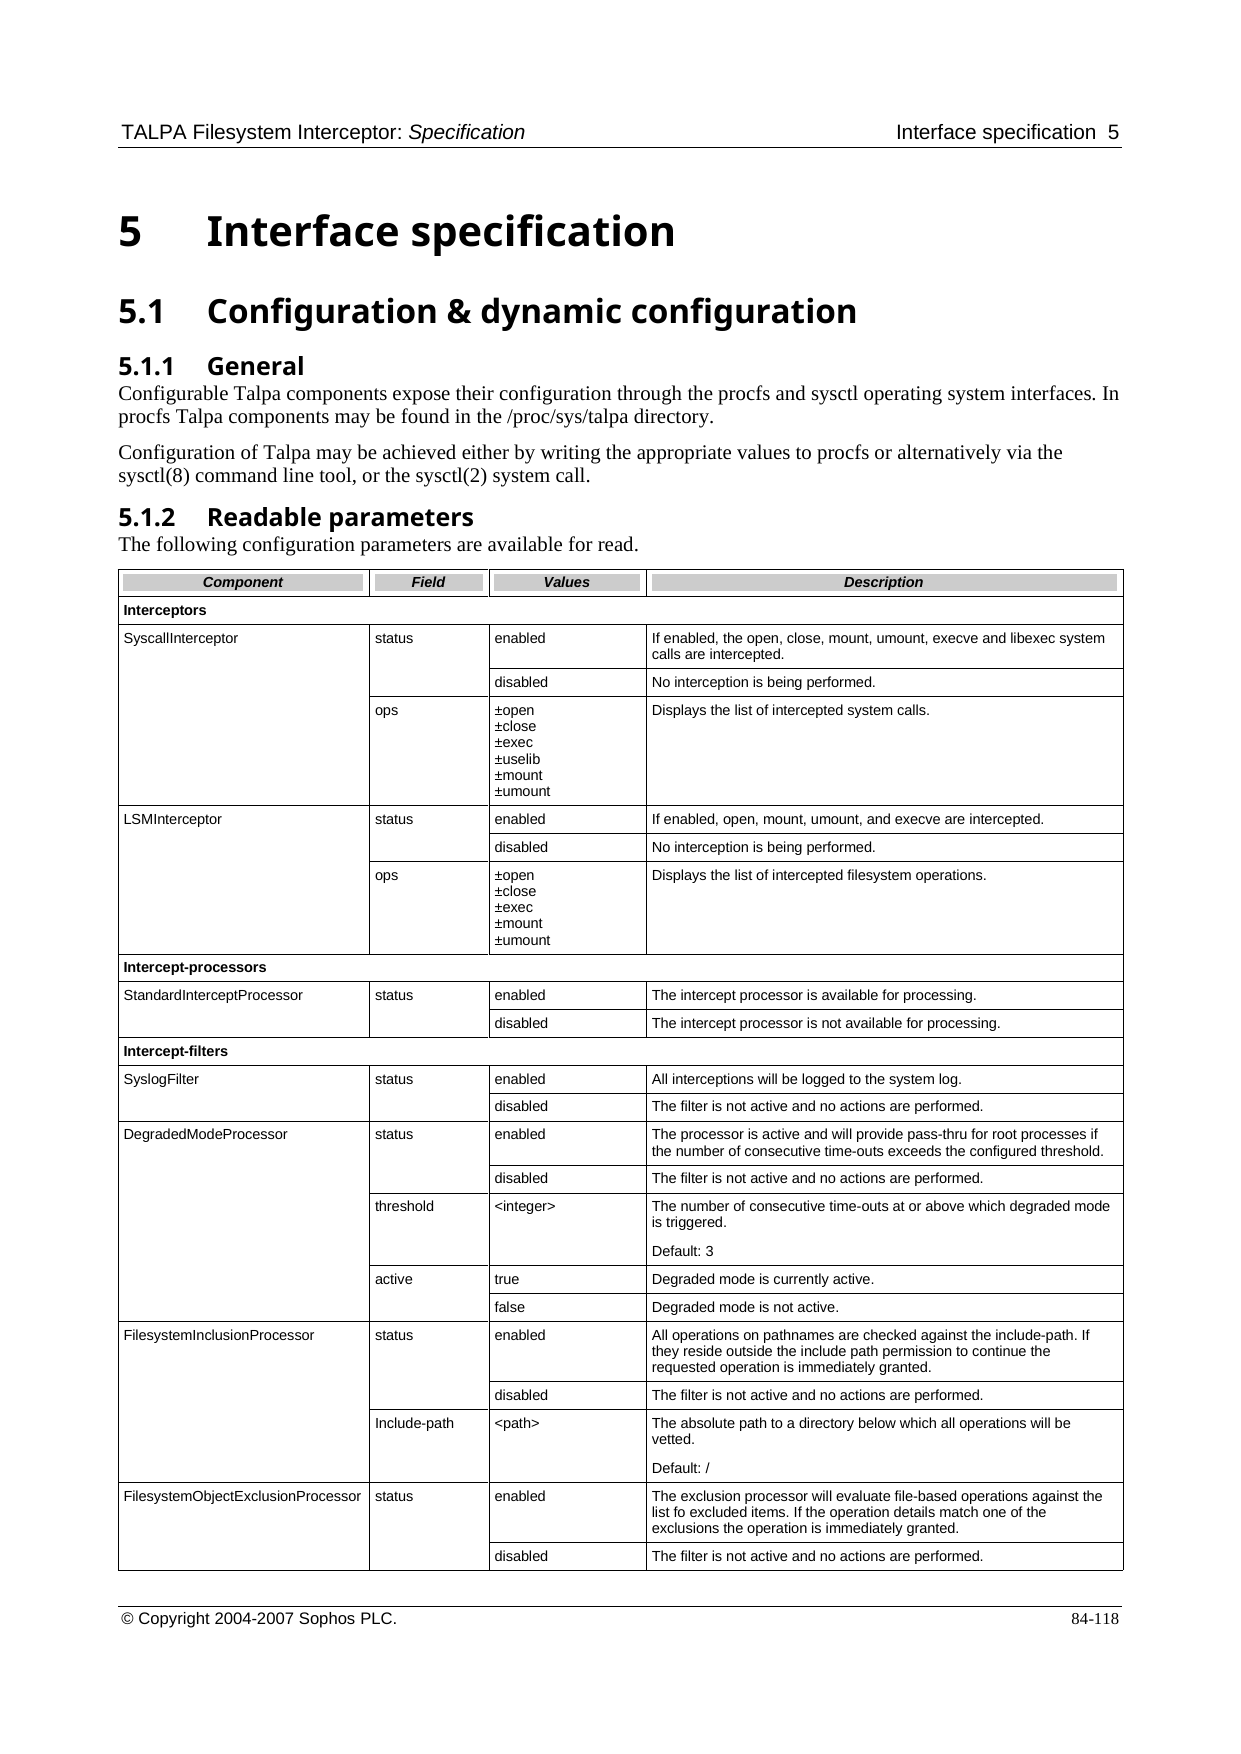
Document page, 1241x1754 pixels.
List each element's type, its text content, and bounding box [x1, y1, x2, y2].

table_header status [370, 806, 488, 861]
table_header The intercept processor is available for processing. [647, 982, 1123, 1009]
table_cell The absolute path to a directory below which all operations will be vetted. Default: / [647, 1410, 1123, 1482]
table_header The processor is active and will provide pass-thru for root processes if the number of consecutive time-outs exceeds the configured threshold. [647, 1122, 1123, 1165]
table_cell ±open ±close ±exec ±mount ±umount [490, 862, 646, 954]
table_cell disabled [490, 1010, 646, 1037]
table_cell disabled [490, 669, 646, 696]
table_header Description [647, 570, 1123, 596]
table_cell ±open ±close ±exec ±uselib ±mount ±umount [490, 697, 646, 805]
table_cell The filter is not active and no actions are performed. [647, 1543, 1123, 1570]
table_cell Include-path [370, 1410, 488, 1482]
subtitle Interface specification [118, 202, 1122, 259]
table_cell FilesystemInclusionProcessor [119, 1322, 369, 1482]
table_cell Intercept-processors [119, 955, 1123, 981]
table_cell The filter is not active and no actions are performed. [647, 1382, 1123, 1409]
table_header All operations on pathnames are checked against the include-path. If they reside outside the include path permission to continue the requested operation is immediately granted. [647, 1322, 1123, 1381]
table_cell Displays the list of intercepted filesystem operations. [647, 862, 1123, 954]
table_header enabled [490, 625, 646, 668]
text Configurable Talpa components expose their configuration through the procfs and sysctl operating system interfaces. In procfs Talpa components may be found in the /proc/sys/talpa directory. [118, 382, 1122, 428]
table_header If enabled, the open, close, mount, umount, execve and libexec system calls are intercepted. [647, 625, 1123, 668]
table_cell disabled [490, 1543, 646, 1570]
subtitle Readable parameters [118, 499, 1122, 533]
table_header true [490, 1266, 646, 1293]
table_cell active [370, 1266, 488, 1321]
table_header Degraded mode is currently active. [647, 1266, 1123, 1293]
table_cell LSMInterceptor [119, 806, 369, 954]
table_cell DegradedModeProcessor [119, 1122, 369, 1321]
table_header Component [119, 570, 369, 596]
table_header enabled [490, 1483, 646, 1542]
table_header status [370, 625, 488, 696]
table_header All interceptions will be logged to the system log. [647, 1066, 1123, 1093]
subtitle General [118, 348, 1122, 382]
table_header status [370, 1122, 488, 1193]
table_cell <integer> [490, 1194, 646, 1265]
table_header status [370, 1483, 488, 1570]
table_header Field [370, 570, 488, 596]
table_cell false [490, 1294, 646, 1321]
table_cell disabled [490, 834, 646, 861]
table_cell No interception is being performed. [647, 669, 1123, 696]
table_header enabled [490, 1066, 646, 1093]
table_header enabled [490, 1322, 646, 1381]
table_cell Displays the list of intercepted system calls. [647, 697, 1123, 805]
table_cell status [370, 982, 488, 1037]
table_cell Intercept-filters [119, 1038, 1123, 1065]
table_cell The filter is not active and no actions are performed. [647, 1166, 1123, 1193]
table_cell disabled [490, 1166, 646, 1193]
table_cell ops [370, 862, 488, 954]
table_cell FilesystemObjectExclusionProcessor [119, 1483, 369, 1570]
table_header The exclusion processor will evaluate file-based operations against the list fo excluded items. If the operation details match one of the exclusions the operation is immediately granted. [647, 1483, 1123, 1542]
table_cell The filter is not active and no actions are performed. [647, 1094, 1123, 1121]
table_header enabled [490, 806, 646, 833]
table_header If enabled, open, mount, umount, and execve are intercepted. [647, 806, 1123, 833]
table_cell Interceptors [119, 597, 1123, 624]
table_cell SyscallInterceptor [119, 625, 369, 805]
table_cell The number of consecutive time-outs at or above which degraded mode is triggered. Default: 3 [647, 1194, 1123, 1265]
table_header status [370, 1322, 488, 1409]
table_cell <path> [490, 1410, 646, 1482]
table_cell No interception is being performed. [647, 834, 1123, 861]
table_cell The intercept processor is not available for processing. [647, 1010, 1123, 1037]
table_header enabled [490, 982, 646, 1009]
text The following configuration parameters are available for read. [118, 533, 1122, 556]
table_cell disabled [490, 1094, 646, 1121]
text Configuration of Talpa may be achieved either by writing the appropriate values to procfs or alternatively via the sysctl(8) command line tool, or the sysctl(2) system call. [118, 441, 1122, 487]
table_cell disabled [490, 1382, 646, 1409]
table_cell SyslogFilter [119, 1066, 369, 1121]
table_cell threshold [370, 1194, 488, 1265]
table_cell StandardInterceptProcessor [119, 982, 369, 1037]
table_header Values [490, 570, 646, 596]
subtitle Configuration & dynamic configuration [118, 288, 1122, 333]
table_cell ops [370, 697, 488, 805]
table_header enabled [490, 1122, 646, 1165]
table_cell Degraded mode is not active. [647, 1294, 1123, 1321]
table_cell status [370, 1066, 488, 1121]
